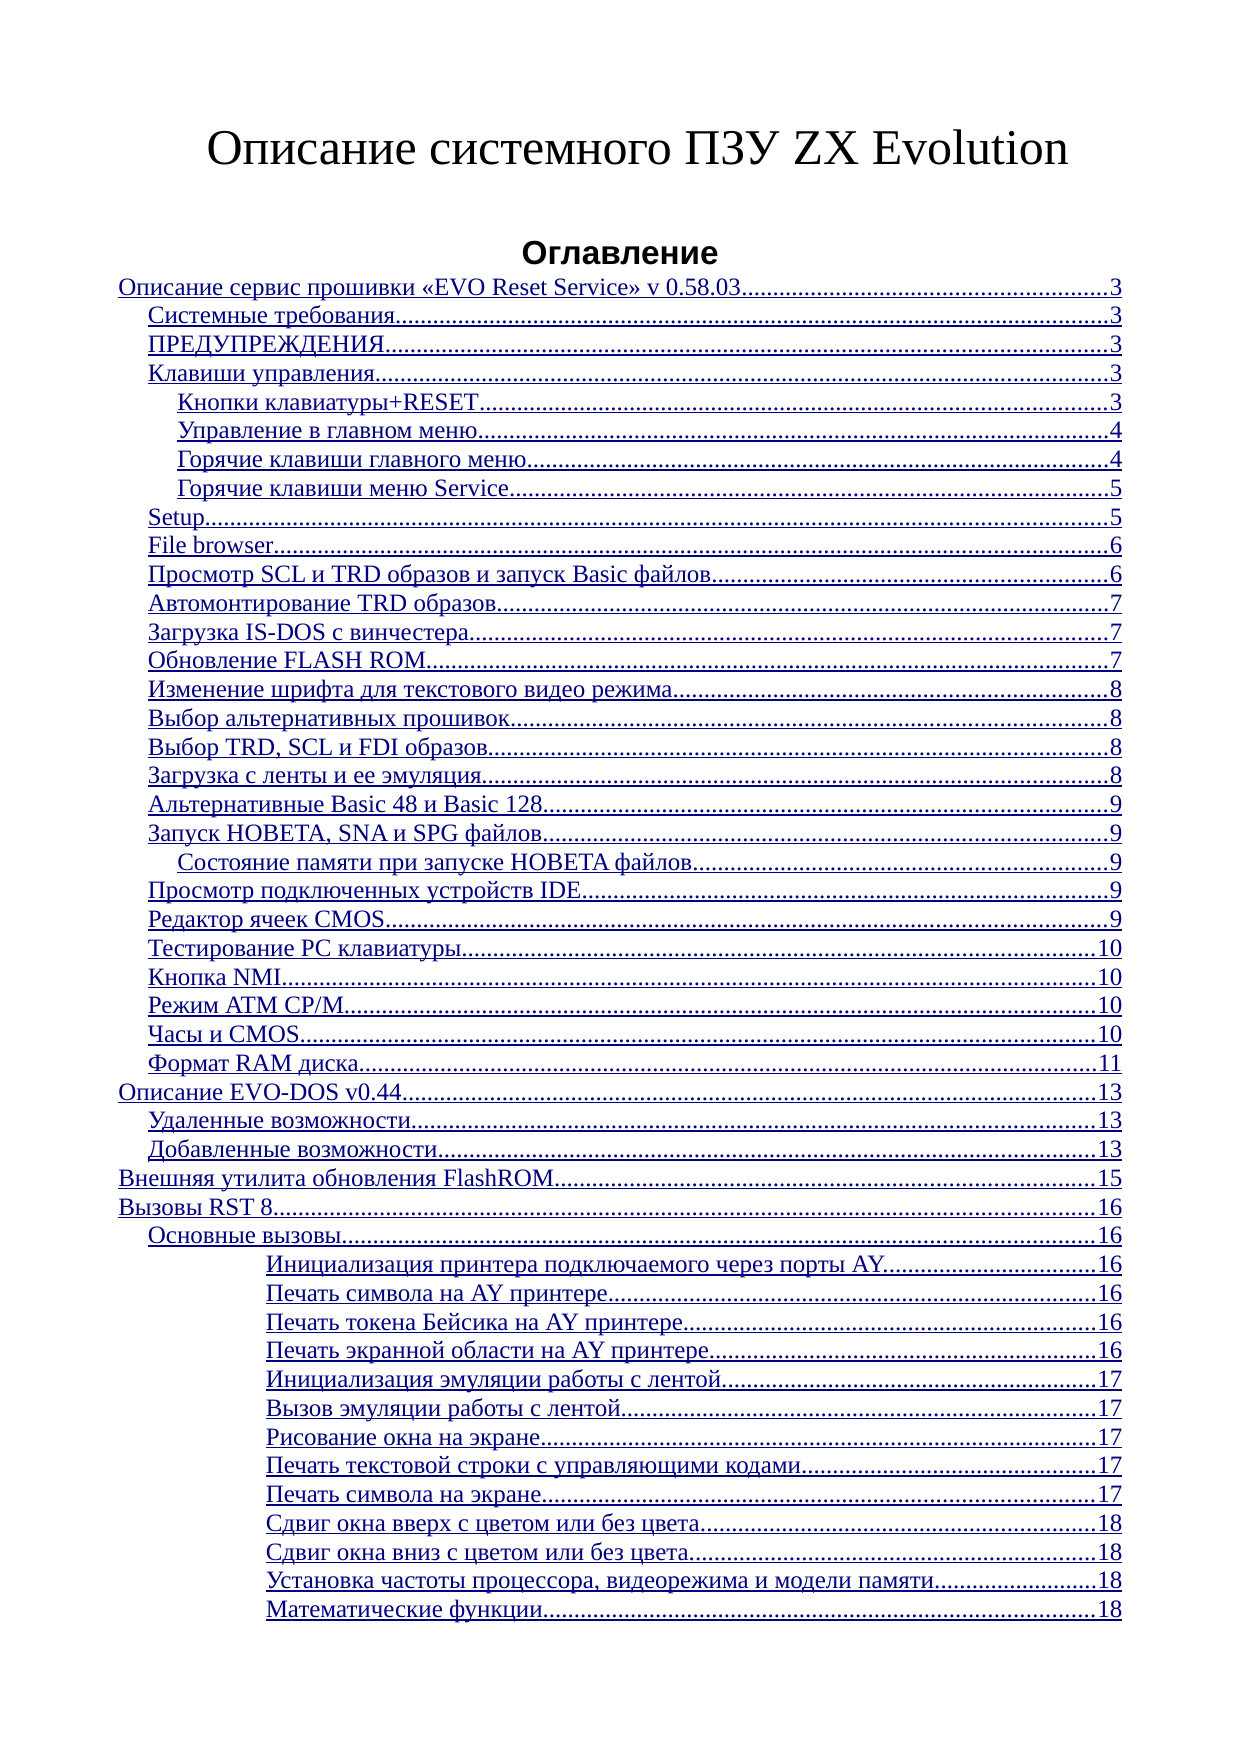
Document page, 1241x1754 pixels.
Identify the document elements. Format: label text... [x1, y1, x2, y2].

text Добавленные возможности 13 [148, 1134, 1122, 1159]
text Описание сервис прошивки «EVO Reset Service» v 0.58.03 3 [118, 272, 1122, 297]
text Выбор TRD, SCL и FDI образов 8 [148, 732, 1122, 757]
text Печать токена Бейсика на AY принтере. 16 [266, 1307, 1122, 1332]
text Тестирование PC клавиатуры 10 [148, 933, 1122, 958]
text File browser 6 [148, 530, 1122, 555]
text Системные требования 3 [148, 300, 1122, 325]
text Вызов эмуляции работы с лентой. 17 [266, 1393, 1122, 1418]
text Кнопка NMI 10 [148, 962, 1122, 987]
text Рисование окна на экране. 17 [266, 1422, 1122, 1447]
text Сдвиг окна вниз с цветом или без цвета. 18 [266, 1537, 1122, 1562]
text Часы и CMOS 10 [148, 1019, 1122, 1044]
text Внешняя утилита обновления FlashROM 15 [118, 1163, 1122, 1188]
text Setup 5 [148, 502, 1122, 527]
text Основные вызовы 16 [148, 1220, 1122, 1245]
text Удаленные возможности 13 [148, 1105, 1122, 1130]
text Установка частоты процессора, видеорежима и модели памяти. 18 [266, 1565, 1122, 1590]
text Просмотр SCL и TRD образов и запуск Basic файлов 6 [148, 559, 1122, 584]
text Печать экранной области на AY принтере. 16 [266, 1335, 1122, 1360]
text Редактор ячеек CMOS 9 [148, 904, 1122, 929]
text Инициализация принтера подключаемого через порты AY. 16 [266, 1249, 1122, 1274]
text Режим ATM CP/M 10 [148, 990, 1122, 1015]
text ПРЕДУПРЕЖДЕНИЯ 3 [148, 329, 1122, 354]
text Клавиши управления 3 [148, 358, 1122, 383]
text Изменение шрифта для текстового видео режима 8 [148, 674, 1122, 699]
text Кнопки клавиатуры+RESET 3 [177, 387, 1122, 412]
text Печать символа на AY принтере. 16 [266, 1278, 1122, 1303]
text Запуск HOBETA, SNA и SPG файлов 9 [148, 818, 1122, 843]
text Состояние памяти при запуске HOBETA файлов 9 [177, 847, 1122, 872]
text Инициализация эмуляции работы с лентой. 17 [266, 1364, 1122, 1389]
text Сдвиг окна вверх с цветом или без цвета. 18 [266, 1508, 1122, 1533]
text Выбор альтернативных прошивок 8 [148, 703, 1122, 728]
text Горячие клавиши главного меню 4 [177, 444, 1122, 469]
subtitle Оглавление [118, 233, 1122, 272]
text Описание системного ПЗУ ZX Evolution [118, 118, 1122, 176]
text Горячие клавиши меню Service 5 [177, 473, 1122, 498]
text Математические функции 18 [266, 1594, 1122, 1619]
text Управление в главном меню 4 [177, 415, 1122, 440]
text Печать символа на экране 17 [266, 1479, 1122, 1504]
text Обновление FLASH ROM 7 [148, 645, 1122, 670]
text Автомонтирование TRD образов 7 [148, 588, 1122, 613]
text Загрузка IS-DOS с винчестера 7 [148, 617, 1122, 642]
text Загрузка с ленты и ее эмуляция 8 [148, 760, 1122, 785]
text Альтернативные Basic 48 и Basic 128 9 [148, 789, 1122, 814]
text Формат RAM диска 11 [148, 1048, 1122, 1073]
text Вызовы RST 8 16 [118, 1192, 1122, 1217]
text Описание EVO-DOS v0.44 13 [118, 1077, 1122, 1102]
text Просмотр подключенных устройств IDE 9 [148, 875, 1122, 900]
text Печать текстовой строки с управляющими кодами 17 [266, 1450, 1122, 1475]
